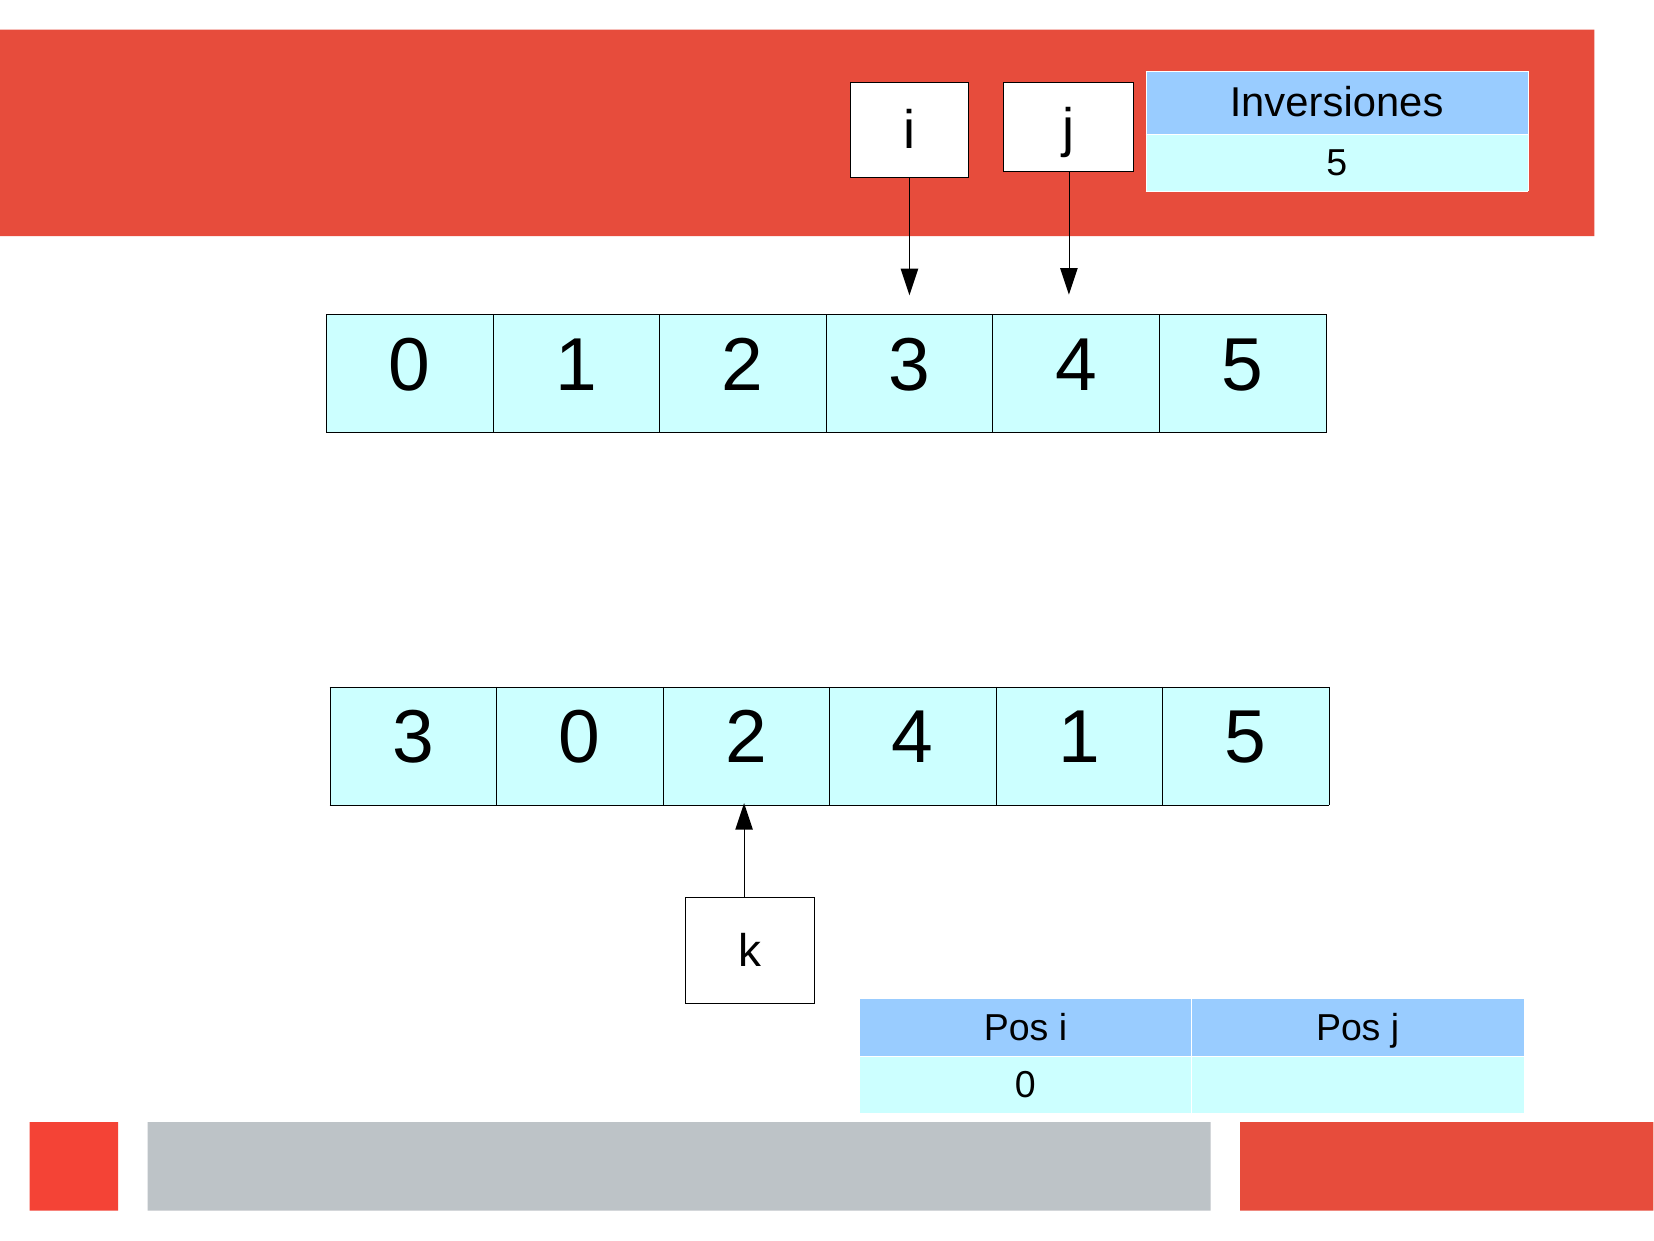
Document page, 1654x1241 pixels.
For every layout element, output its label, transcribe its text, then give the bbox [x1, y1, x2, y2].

table_header 2 [660, 315, 826, 432]
table_header 5 [1160, 315, 1326, 432]
table_header 3 [827, 315, 992, 432]
table_cell [1192, 1057, 1524, 1113]
table_header 1 [997, 688, 1162, 805]
text_box k [685, 897, 815, 1004]
table_header Pos j [1192, 999, 1524, 1056]
table_cell 0 [860, 1057, 1191, 1113]
table_header 0 [327, 315, 493, 432]
table_cell 5 [1147, 135, 1528, 191]
table_header 1 [494, 315, 659, 432]
table_header 5 [1163, 688, 1329, 805]
table_header 4 [993, 315, 1159, 432]
table_header 4 [830, 688, 996, 805]
text_box i [850, 82, 969, 178]
table_header 0 [497, 688, 663, 805]
table_header Inversiones [1147, 72, 1528, 134]
table_header 2 [664, 688, 829, 805]
table_header 3 [331, 688, 496, 805]
text_box j [1003, 82, 1134, 172]
table_header Pos i [860, 999, 1191, 1056]
